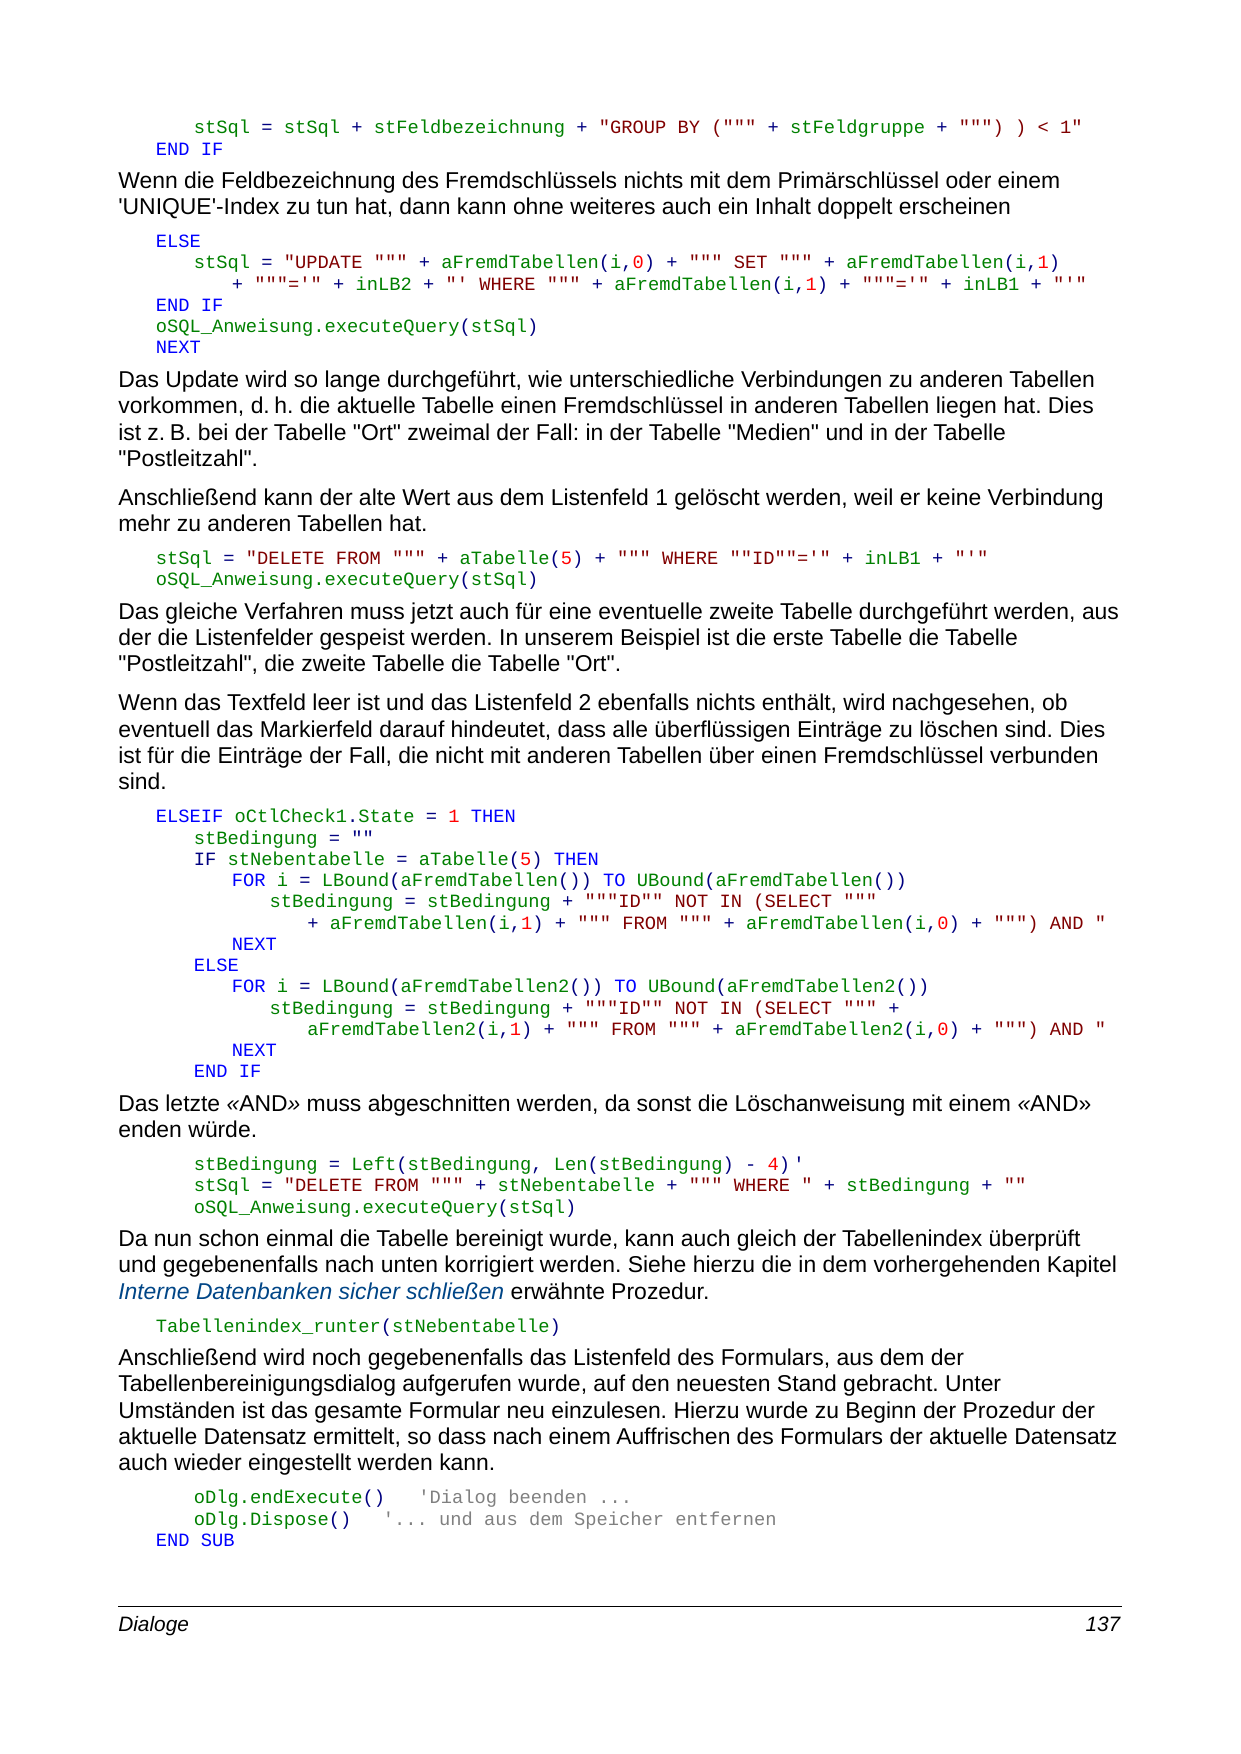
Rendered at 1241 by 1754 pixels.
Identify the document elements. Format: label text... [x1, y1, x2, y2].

text stBedingung = Left(stBedingung, Len(stBedingung) - 4) ' [156, 1155, 1122, 1176]
text END IF [156, 296, 1122, 317]
text IF stNebentabelle = aTabelle(5) THEN [156, 850, 1122, 871]
text stSql = "UPDATE """ + aFremdTabellen(i,0) + """ SET """ + aFremdTabellen(i,1) + """='" + inLB2 + "' WHERE """ + aFremdTabellen(i,1) + """='" + inLB1 + "'" [156, 253, 1122, 296]
text Da nun schon einmal die Tabelle bereinigt wurde, kann auch gleich der Tabellenindex überprüft und gegebenenfalls nach unten korrigiert werden. Siehe hierzu die in dem vorhergehenden Kapitel Interne Datenbanken sicher schließen erwähnte Prozedur. [118, 1225, 1122, 1304]
text Das gleiche Verfahren muss jetzt auch für eine eventuelle zweite Tabelle durchgeführt werden, aus der die Listenfelder gespeist werden. In unserem Beispiel ist die erste Tabelle die Tabelle "Postleitzahl", die zweite Tabelle die Tabelle "Ort". [118, 598, 1122, 677]
text Wenn die Feldbezeichnung des Fremdschlüssels nichts mit dem Primärschlüssel oder einem 'UNIQUE'-Index zu tun hat, dann kann ohne weiteres auch ein Inhalt doppelt erscheinen [118, 167, 1122, 219]
text Tabellenindex_runter(stNebentabelle) [156, 1316, 1122, 1338]
text NEXT [156, 338, 1122, 359]
text stBedingung = stBedingung + """ID"" NOT IN (SELECT """ + aFremdTabellen(i,1) + """ FROM """ + aFremdTabellen(i,0) + """) AND " [156, 892, 1122, 935]
text Anschließend kann der alte Wert aus dem Listenfeld 1 gelöscht werden, weil er keine Verbindung mehr zu anderen Tabellen hat. [118, 484, 1122, 536]
text ELSE [156, 956, 1122, 977]
text Wenn das Textfeld leer ist und das Listenfeld 2 ebenfalls nichts enthält, wird nachgesehen, ob eventuell das Markierfeld darauf hindeutet, dass alle überflüssigen Einträge zu löschen sind. Dies ist für die Einträge der Fall, die nicht mit anderen Tabellen über einen Fremdschlüssel verbunden sind. [118, 689, 1122, 795]
text END SUB [156, 1531, 1122, 1552]
text Das letzte «AND» muss abgeschnitten werden, da sonst die Löschanweisung mit einem «AND» enden würde. [118, 1090, 1122, 1142]
text oSQL_Anweisung.executeQuery(stSql) [156, 1197, 1122, 1219]
text NEXT [156, 935, 1122, 956]
text FOR i = LBound(aFremdTabellen2()) TO UBound(aFremdTabellen2()) [156, 977, 1122, 998]
text stBedingung = stBedingung + """ID"" NOT IN (SELECT """ + aFremdTabellen2(i,1) + """ FROM """ + aFremdTabellen2(i,0) + """) AND " [156, 998, 1122, 1041]
text ELSEIF oCtlCheck1.State = 1 THEN [156, 807, 1122, 828]
text stBedingung = "" [156, 828, 1122, 850]
text oSQL_Anweisung.executeQuery(stSql) [156, 570, 1122, 591]
text Anschließend wird noch gegebenenfalls das Listenfeld des Formulars, aus dem der Tabellenbereinigungsdialog aufgerufen wurde, auf den neuesten Stand gebracht. Unter Umständen ist das gesamte Formular neu einzulesen. Hierzu wurde zu Beginn der Prozedur der aktuelle Datensatz ermittelt, so dass nach einem Auffrischen des Formulars der aktuelle Datensatz auch wieder eingestellt werden kann. [118, 1344, 1122, 1476]
text NEXT [156, 1041, 1122, 1062]
text END IF [156, 139, 1122, 161]
text stSql = "DELETE FROM """ + stNebentabelle + """ WHERE " + stBedingung + "" [156, 1176, 1122, 1197]
text oDlg.Dispose() '... und aus dem Speicher entfernen [156, 1509, 1122, 1531]
text Das Update wird so lange durchgeführt, wie unterschiedliche Verbindungen zu anderen Tabellen vorkommen, d. h. die aktuelle Tabelle einen Fremdschlüssel in anderen Tabellen liegen hat. Dies ist z. B. bei der Tabelle "Ort" zweimal der Fall: in der Tabelle "Medien" und in der Tabelle "Postleitzahl". [118, 366, 1122, 471]
text stSql = "DELETE FROM """ + aTabelle(5) + """ WHERE ""ID""='" + inLB1 + "'" [156, 549, 1122, 570]
text oDlg.endExecute() 'Dialog beenden ... [156, 1488, 1122, 1509]
text stSql = stSql + stFeldbezeichnung + "GROUP BY (""" + stFeldgruppe + """) ) < 1" [156, 118, 1122, 139]
text END IF [156, 1062, 1122, 1083]
text ELSE [156, 232, 1122, 253]
text FOR i = LBound(aFremdTabellen()) TO UBound(aFremdTabellen()) [156, 871, 1122, 892]
text oSQL_Anweisung.executeQuery(stSql) [156, 317, 1122, 338]
